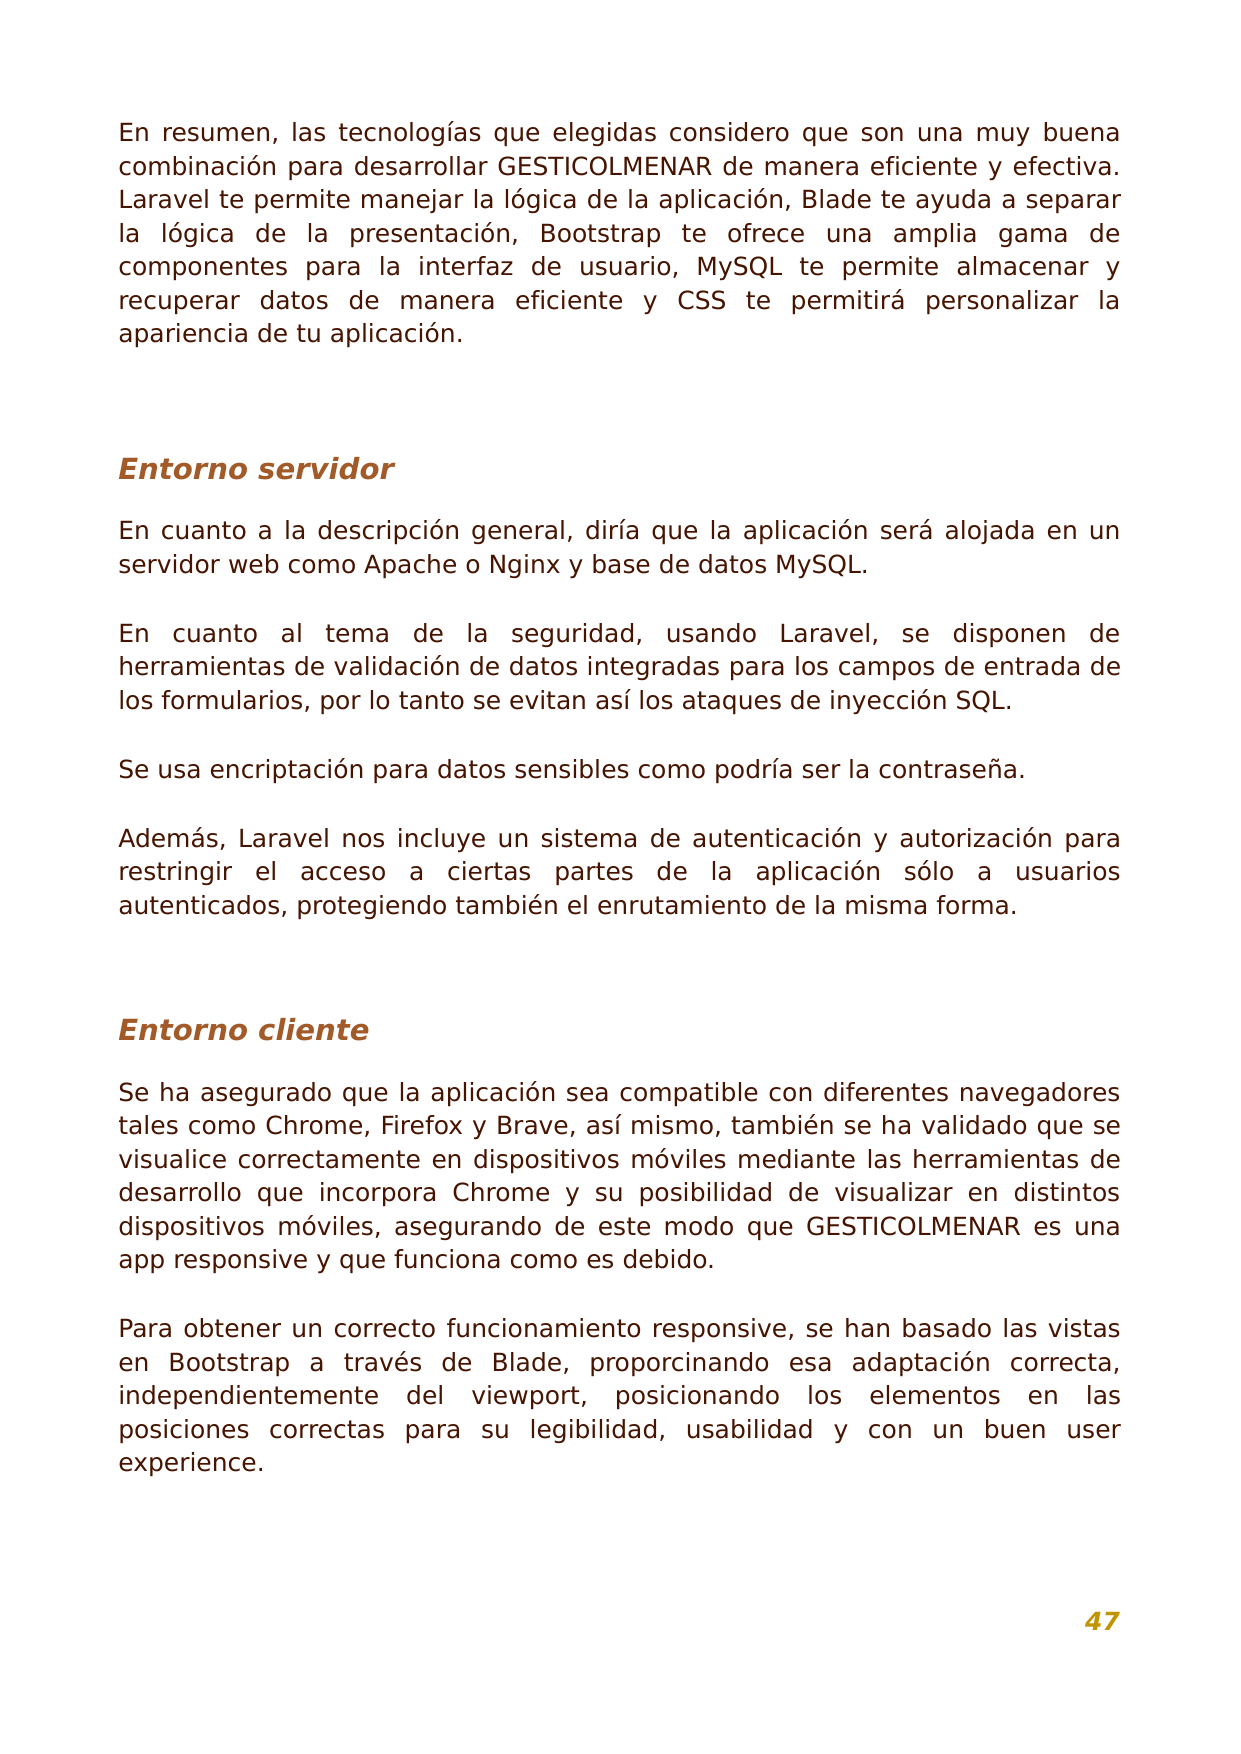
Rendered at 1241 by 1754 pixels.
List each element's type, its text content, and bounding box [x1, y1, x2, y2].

text Se ha asegurado que la aplicación sea compatible con diferentes navegadores tales como Chrome, Firefox y Brave, así mismo, también se ha validado que se visualice correctamente en dispositivos móviles mediante las herramientas de desarrollo que incorpora Chrome y su posibilidad de visualizar en distintos dispositivos móviles, asegurando de este modo que GESTICOLMENAR es una app responsive y que funciona como es debido. [118, 1078, 1122, 1274]
text Además, Laravel nos incluye un sistema de autenticación y autorización para restringir el acceso a ciertas partes de la aplicación sólo a usuarios autenticados, protegiendo también el enrutamiento de la misma forma. [118, 824, 1122, 920]
text Para obtener un correcto funcionamiento responsive, se han basado las vistas en Bootstrap a través de Blade, proporcinando esa adaptación correcta, independientemente del viewport, posicionando los elementos en las posiciones correctas para su legibilidad, usabilidad y con un buen user experience. [118, 1314, 1122, 1478]
subtitle Entorno cliente [118, 1013, 1122, 1047]
text En cuanto al tema de la seguridad, usando Laravel, se disponen de herramientas de validación de datos integradas para los campos de entrada de los formularios, por lo tanto se evitan así los ataques de inyección SQL. [118, 619, 1122, 715]
text En cuanto a la descripción general, diría que la aplicación será alojada en un servidor web como Apache o Nginx y base de datos MySQL. [118, 516, 1122, 579]
text Se usa encriptación para datos sensibles como podría ser la contraseña. [118, 755, 1122, 784]
text En resumen, las tecnologías que elegidas considero que son una muy buena combinación para desarrollar GESTICOLMENAR de manera eficiente y efectiva. Laravel te permite manejar la lógica de la aplicación, Blade te ayuda a separar la lógica de la presentación, Bootstrap te ofrece una amplia gama de componentes para la interfaz de usuario, MySQL te permite almacenar y recuperar datos de manera eficiente y CSS te permitirá personalizar la apariencia de tu aplicación. [118, 118, 1122, 348]
subtitle Entorno servidor [118, 452, 1122, 486]
